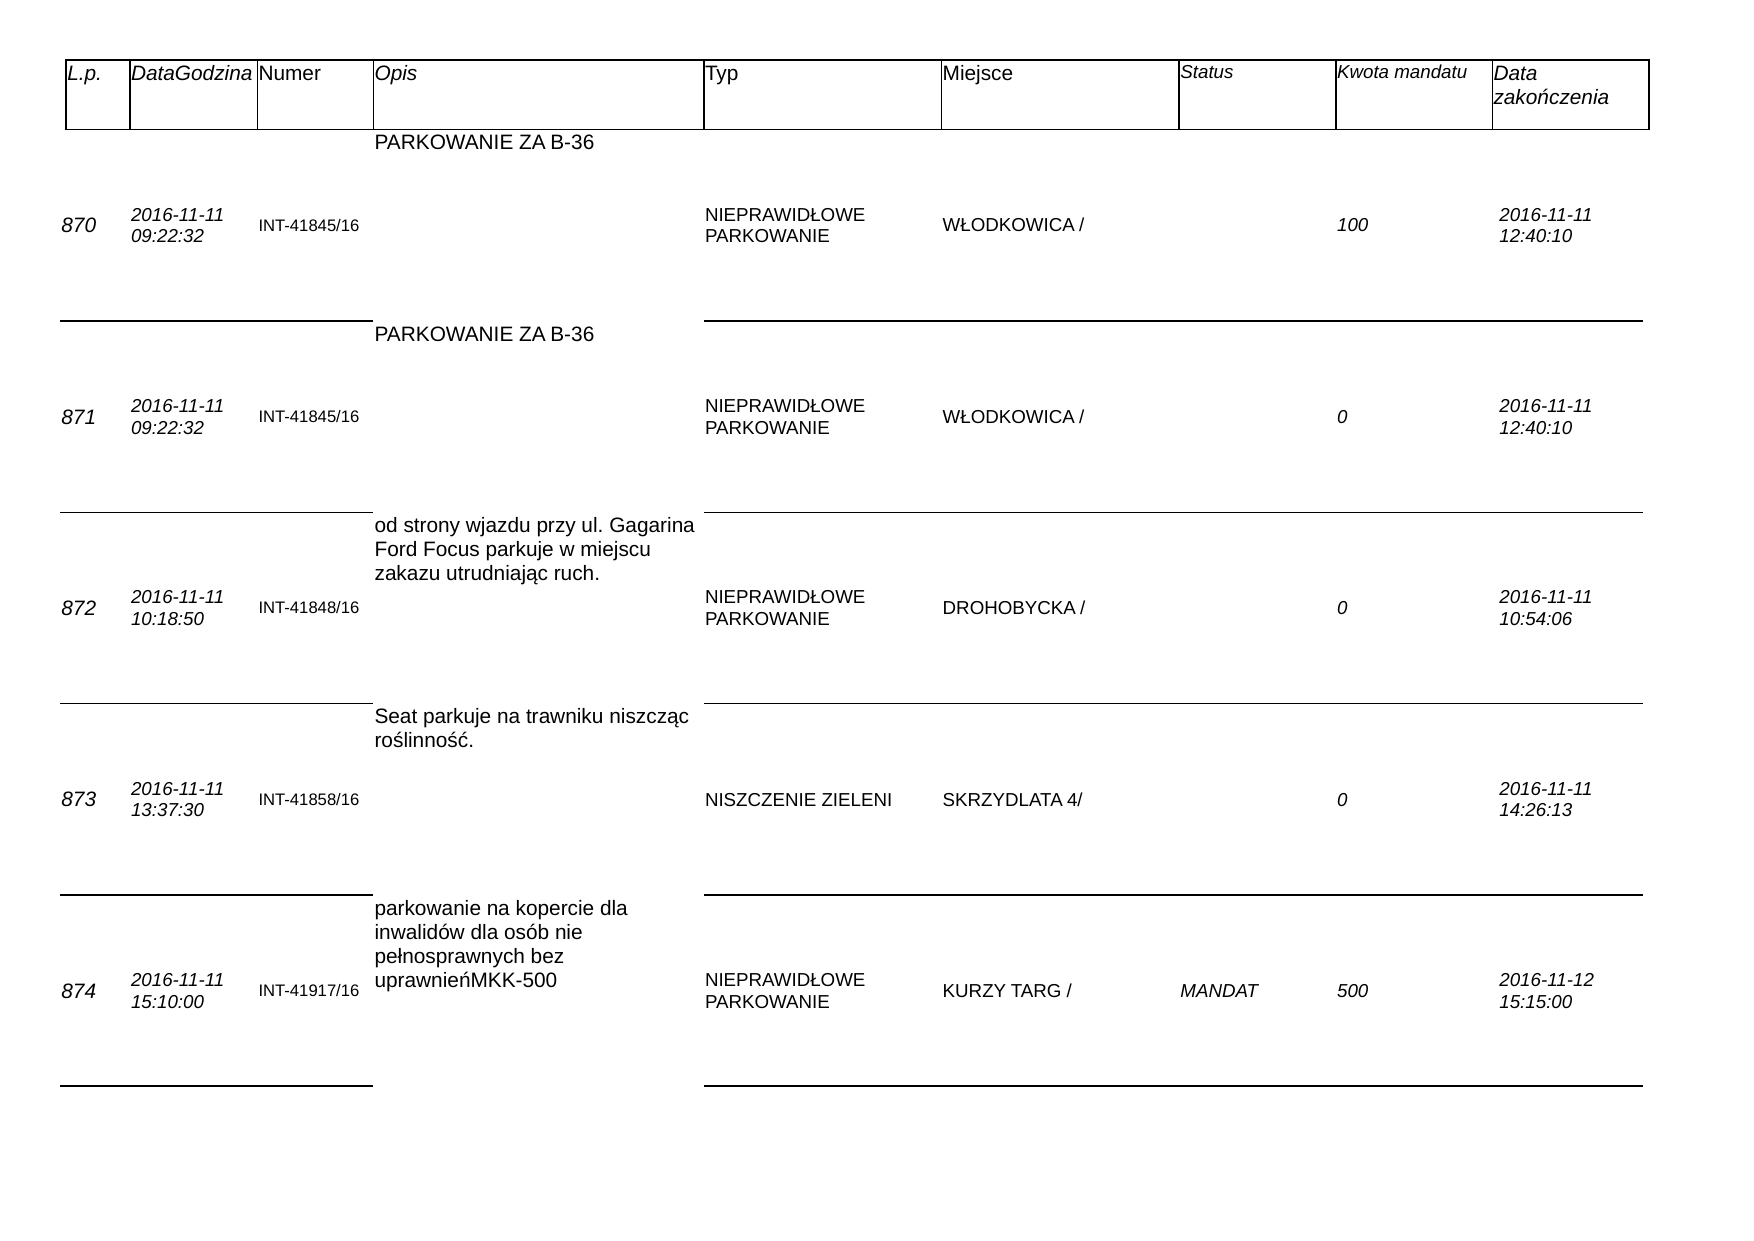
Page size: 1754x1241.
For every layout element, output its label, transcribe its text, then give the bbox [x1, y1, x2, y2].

table_cell [1643, 703, 1649, 894]
table_cell 2016-11-11 10:18:50 [130, 513, 257, 703]
table_cell INT-41845/16 [257, 322, 373, 511]
table_cell 2016-11-11 15:10:00 [130, 896, 257, 1085]
table_cell 2016-11-12 15:15:00 [1498, 896, 1643, 1085]
table_header Status [1180, 61, 1335, 129]
table_header Data zakończenia [1493, 61, 1648, 129]
table_cell 2016-11-11 10:54:06 [1498, 513, 1643, 703]
table_cell INT-41917/16 [257, 896, 373, 1085]
table_header DataGodzina [131, 61, 257, 129]
table_cell [1179, 513, 1336, 703]
table_cell 873 [60, 704, 130, 894]
table_header Typ [705, 61, 941, 129]
table_cell od strony wjazdu przy ul. Gagarina Ford Focus parkuje w miejscu zakazu utrudniając ruch. [373, 511, 704, 703]
table_cell 0 [1336, 322, 1498, 511]
table_cell PARKOWANIE ZA B-36 [373, 320, 704, 511]
table_cell DROHOBYCKA / [941, 513, 1179, 703]
table_cell 100 [1336, 130, 1498, 320]
table_cell 500 [1336, 896, 1498, 1085]
table_header Kwota mandatu [1337, 61, 1492, 129]
table_cell INT-41858/16 [257, 704, 373, 894]
table_cell 874 [60, 896, 130, 1085]
table_cell [1179, 704, 1336, 894]
table_cell PARKOWANIE ZA B-36 [373, 130, 704, 320]
table_cell 872 [60, 513, 130, 703]
table_cell 2016-11-11 14:26:13 [1498, 704, 1643, 894]
table_cell [1179, 130, 1336, 320]
table_cell 2016-11-11 09:22:32 [130, 322, 257, 511]
table_cell parkowanie na kopercie dla inwalidów dla osób nie pełnosprawnych bez uprawnieńMKK-500 [373, 894, 704, 1085]
table_cell NISZCZENIE ZIELENI [704, 704, 941, 894]
table_cell NIEPRAWIDŁOWE PARKOWANIE [704, 896, 941, 1085]
table_cell NIEPRAWIDŁOWE PARKOWANIE [704, 130, 941, 320]
table_cell SKRZYDLATA 4/ [941, 704, 1179, 894]
table_cell 870 [60, 129, 130, 320]
table_cell [1643, 130, 1649, 320]
table_header Numer [258, 61, 373, 129]
table_cell WŁODKOWICA / [941, 130, 1179, 320]
table_cell NIEPRAWIDŁOWE PARKOWANIE [704, 322, 941, 511]
table_cell KURZY TARG / [941, 896, 1179, 1085]
table_cell 2016-11-11 09:22:32 [130, 130, 257, 320]
table_cell 2016-11-11 12:40:10 [1498, 322, 1643, 511]
table_cell 2016-11-11 12:40:10 [1498, 130, 1643, 320]
table_cell 2016-11-11 13:37:30 [130, 704, 257, 894]
table_header L.p. [67, 61, 129, 129]
table_cell MANDAT [1179, 896, 1336, 1085]
table_cell WŁODKOWICA / [941, 322, 1179, 511]
table_header [60, 59, 65, 129]
table_cell 0 [1336, 704, 1498, 894]
table_cell INT-41845/16 [257, 130, 373, 320]
table_cell [1643, 511, 1649, 703]
table_cell [1643, 894, 1649, 1085]
table_cell NIEPRAWIDŁOWE PARKOWANIE [704, 513, 941, 703]
table_header Miejsce [942, 61, 1178, 129]
table_cell [1643, 320, 1649, 511]
table_cell Seat parkuje na trawniku niszcząc roślinność. [373, 703, 704, 894]
table_cell INT-41848/16 [257, 513, 373, 703]
table_header Opis [374, 61, 703, 129]
table_cell 871 [60, 322, 130, 511]
table_cell 0 [1336, 513, 1498, 703]
table_cell [1179, 322, 1336, 511]
